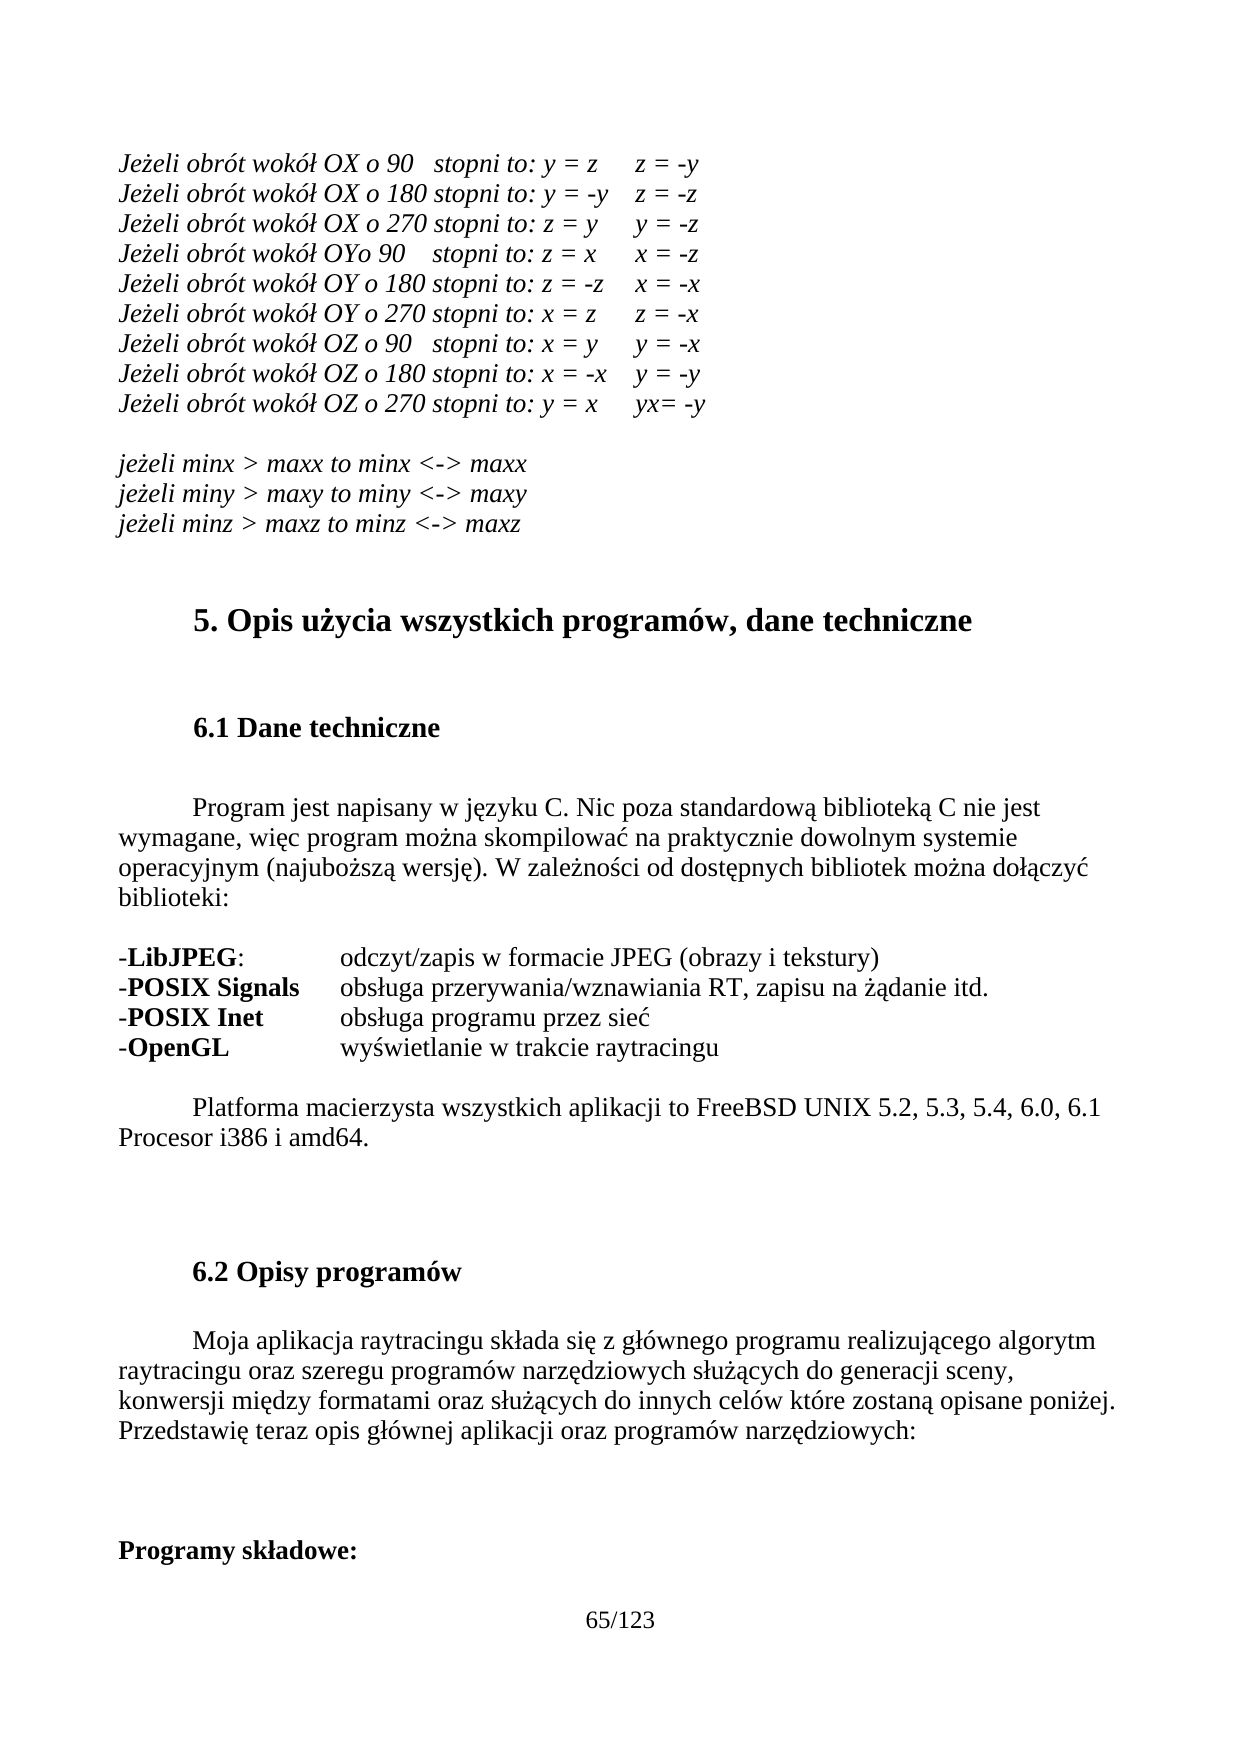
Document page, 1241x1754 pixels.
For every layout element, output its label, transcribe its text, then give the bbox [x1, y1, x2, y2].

text Programy składowe: [118, 1536, 1122, 1566]
text Jeżeli obrót wokół OX o 90 stopni to: y = z z = -y [118, 148, 1122, 178]
text 6.2 Opisy programów [118, 1252, 1122, 1289]
text Jeżeli obrót wokół OY o 270 stopni to: x = z z = -x [118, 298, 1122, 328]
text Moja aplikacja raytracingu składa się z głównego programu realizującego algorytm raytracingu oraz szeregu programów narzędziowych służących do generacji sceny, konwersji między formatami oraz służących do innych celów które zostaną opisane poniżej. Przedstawię teraz opis głównej aplikacji oraz programów narzędziowych: [118, 1326, 1122, 1446]
text 6.1 Dane techniczne [193, 712, 1122, 744]
text Jeżeli obrót wokół OZ o 90 stopni to: x = y y = -x [118, 328, 1122, 358]
text -OpenGL wyświetlanie w trakcie raytracingu [118, 1033, 1122, 1063]
text Program jest napisany w języku C. Nic poza standardową biblioteką C nie jest wymagane, więc program można skompilować na praktycznie dowolnym systemie operacyjnym (najuboższą wersję). W zależności od dostępnych bibliotek można dołączyć biblioteki: [118, 793, 1122, 913]
text Platforma macierzysta wszystkich aplikacji to FreeBSD UNIX 5.2, 5.3, 5.4, 6.0, 6.1 [118, 1093, 1122, 1123]
text jeżeli minz > maxz to minz <-> maxz [118, 508, 1122, 538]
text Procesor i386 i amd64. [118, 1123, 1122, 1153]
text Jeżeli obrót wokół OX o 270 stopni to: z = y y = -z [118, 208, 1122, 238]
text Jeżeli obrót wokół OZ o 270 stopni to: y = x yx= -y [118, 388, 1122, 418]
text -POSIX Inet obsługa programu przez sieć [118, 1003, 1122, 1033]
text Jeżeli obrót wokół OX o 180 stopni to: y = -y z = -z [118, 178, 1122, 208]
text Jeżeli obrót wokół OZ o 180 stopni to: x = -x y = -y [118, 358, 1122, 388]
text Jeżeli obrót wokół OY o 180 stopni to: z = -z x = -x [118, 268, 1122, 298]
text -LibJPEG: odczyt/zapis w formacie JPEG (obrazy i tekstury) [118, 943, 1122, 973]
text jeżeli miny > maxy to miny <-> maxy [118, 478, 1122, 508]
text -POSIX Signals obsługa przerywania/wznawiania RT, zapisu na żądanie itd. [118, 973, 1122, 1003]
text Jeżeli obrót wokół OYo 90 stopni to: z = x x = -z [118, 238, 1122, 268]
text jeżeli minx > maxx to minx <-> maxx [118, 448, 1122, 478]
list Opis użycia wszystkich programów, dane techniczne [193, 601, 1122, 638]
